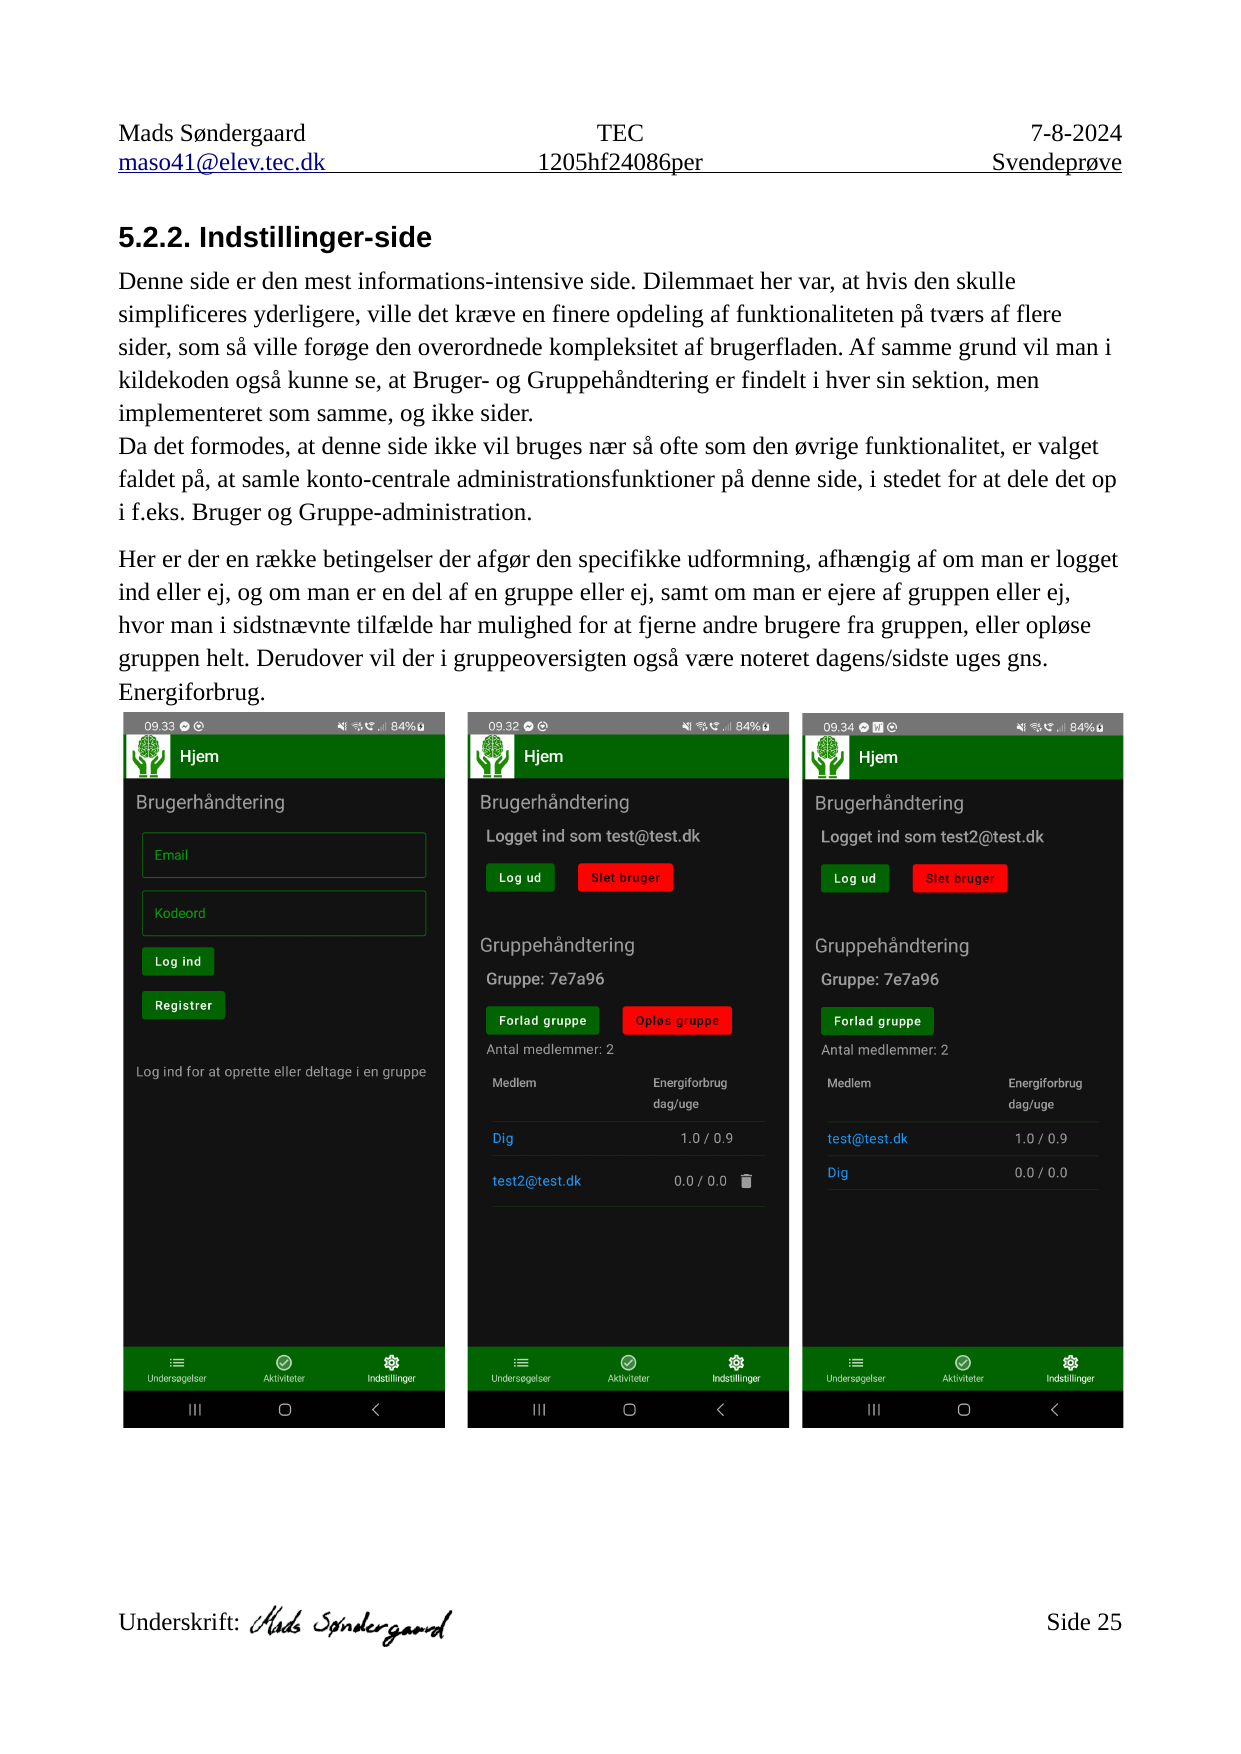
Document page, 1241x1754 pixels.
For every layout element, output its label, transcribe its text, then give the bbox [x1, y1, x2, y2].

text Her er der en række betingelser der afgør den specifikke udformning, afhængig af om man er logget ind eller ej, og om man er en del af en gruppe eller ej, samt om man er ejere af gruppen eller ej, hvor man i sidstnævnte tilfælde har mulighed for at fjerne andre brugere fra gruppen, eller opløse gruppen helt. Derudover vil der i gruppeoversigten også være noteret dagens/sidste uges gns. Energiforbrug. [118, 544, 1122, 705]
picture [244, 1600, 458, 1647]
picture [123, 712, 445, 1428]
subtitle 5.2.2. Indstillinger-side [118, 220, 1122, 253]
picture [467, 712, 790, 1428]
text Denne side er den mest informations-intensive side. Dilemmaet her var, at hvis den skulle simplificeres yderligere, ville det kræve en finere opdeling af funktionaliteten på tværs af flere sider, som så ville forøge den overordnede kompleksitet af brugerfladen. Af samme grund vil man i kildekoden også kunne se, at Bruger- og Gruppehåndtering er findelt i hver sin sektion, men implementeret som samme, og ikke sider. Da det formodes, at denne side ikke vil bruges nær så ofte som den øvrige funktionalitet, er valget faldet på, at samle konto-centrale administrationsfunktioner på denne side, i stedet for at dele det op i f.eks. Bruger og Gruppe-administration. [118, 266, 1122, 526]
picture [802, 713, 1124, 1428]
